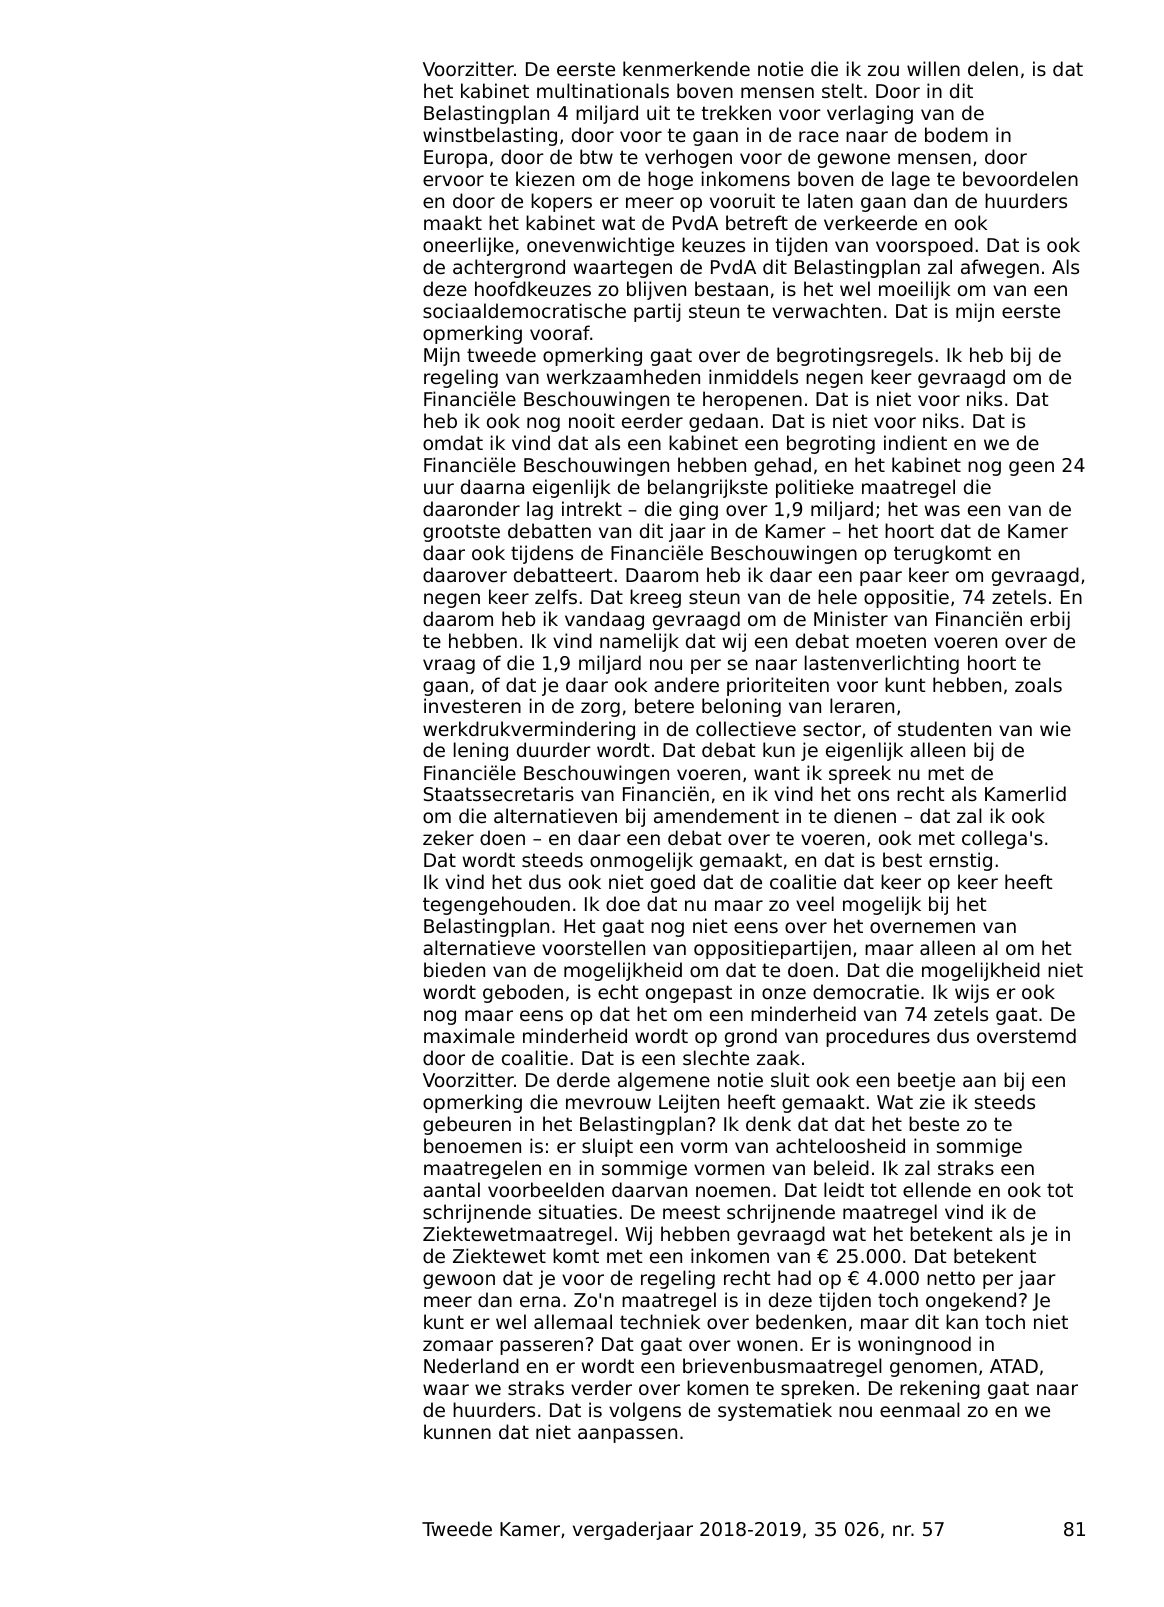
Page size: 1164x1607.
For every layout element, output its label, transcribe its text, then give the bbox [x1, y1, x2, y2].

text Ik vind het dus ook niet goed dat de coalitie dat keer op keer heeft tegengehouden. Ik doe dat nu maar zo veel mogelijk bij het Belastingplan. Het gaat nog niet eens over het overnemen van alternatieve voorstellen van oppositiepartijen, maar alleen al om het bieden van de mogelijkheid om dat te doen. Dat die mogelijkheid niet wordt geboden, is echt ongepast in onze democratie. Ik wijs er ook nog maar eens op dat het om een minderheid van 74 zetels gaat. De maximale minderheid wordt op grond van procedures dus overstemd door de coalitie. Dat is een slechte zaak. [422, 872, 1087, 1070]
text Voorzitter. De derde algemene notie sluit ook een beetje aan bij een opmerking die mevrouw Leijten heeft gemaakt. Wat zie ik steeds gebeuren in het Belastingplan? Ik denk dat dat het beste zo te benoemen is: er sluipt een vorm van achteloosheid in sommige maatregelen en in sommige vormen van beleid. Ik zal straks een aantal voorbeelden daarvan noemen. Dat leidt tot ellende en ook tot schrijnende situaties. De meest schrijnende maatregel vind ik de Ziektewetmaatregel. Wij hebben gevraagd wat het betekent als je in de Ziektewet komt met een inkomen van € 25.000. Dat betekent gewoon dat je voor de regeling recht had op € 4.000 netto per jaar meer dan erna. Zo'n maatregel is in deze tijden toch ongekend? Je kunt er wel allemaal techniek over bedenken, maar dit kan toch niet zomaar passeren? Dat gaat over wonen. Er is woningnood in Nederland en er wordt een brievenbusmaatregel genomen, ATAD, waar we straks verder over komen te spreken. De rekening gaat naar de huurders. Dat is volgens de systematiek nou eenmaal zo en we kunnen dat niet aanpassen. [422, 1070, 1087, 1444]
text Voorzitter. De eerste kenmerkende notie die ik zou willen delen, is dat het kabinet multinationals boven mensen stelt. Door in dit Belastingplan 4 miljard uit te trekken voor verlaging van de winstbelasting, door voor te gaan in de race naar de bodem in Europa, door de btw te verhogen voor de gewone mensen, door ervoor te kiezen om de hoge inkomens boven de lage te bevoordelen en door de kopers er meer op vooruit te laten gaan dan de huurders maakt het kabinet wat de PvdA betreft de verkeerde en ook oneerlijke, onevenwichtige keuzes in tijden van voorspoed. Dat is ook de achtergrond waartegen de PvdA dit Belastingplan zal afwegen. Als deze hoofdkeuzes zo blijven bestaan, is het wel moeilijk om van een sociaaldemocratische partij steun te verwachten. Dat is mijn eerste opmerking vooraf. [422, 59, 1087, 345]
text Mijn tweede opmerking gaat over de begrotingsregels. Ik heb bij de regeling van werkzaamheden inmiddels negen keer gevraagd om de Financiële Beschouwingen te heropenen. Dat is niet voor niks. Dat heb ik ook nog nooit eerder gedaan. Dat is niet voor niks. Dat is omdat ik vind dat als een kabinet een begroting indient en we de Financiële Beschouwingen hebben gehad, en het kabinet nog geen 24 uur daarna eigenlijk de belangrijkste politieke maatregel die daaronder lag intrekt – die ging over 1,9 miljard; het was een van de grootste debatten van dit jaar in de Kamer – het hoort dat de Kamer daar ook tijdens de Financiële Beschouwingen op terugkomt en daarover debatteert. Daarom heb ik daar een paar keer om gevraagd, negen keer zelfs. Dat kreeg steun van de hele oppositie, 74 zetels. En daarom heb ik vandaag gevraagd om de Minister van Financiën erbij te hebben. Ik vind namelijk dat wij een debat moeten voeren over de vraag of die 1,9 miljard nou per se naar lastenverlichting hoort te gaan, of dat je daar ook andere prioriteiten voor kunt hebben, zoals investeren in de zorg, betere beloning van leraren, werkdrukvermindering in de collectieve sector, of studenten van wie de lening duurder wordt. Dat debat kun je eigenlijk alleen bij de Financiële Beschouwingen voeren, want ik spreek nu met de Staatssecretaris van Financiën, en ik vind het ons recht als Kamerlid om die alternatieven bij amendement in te dienen – dat zal ik ook zeker doen – en daar een debat over te voeren, ook met collega's. Dat wordt steeds onmogelijk gemaakt, en dat is best ernstig. [422, 345, 1087, 872]
